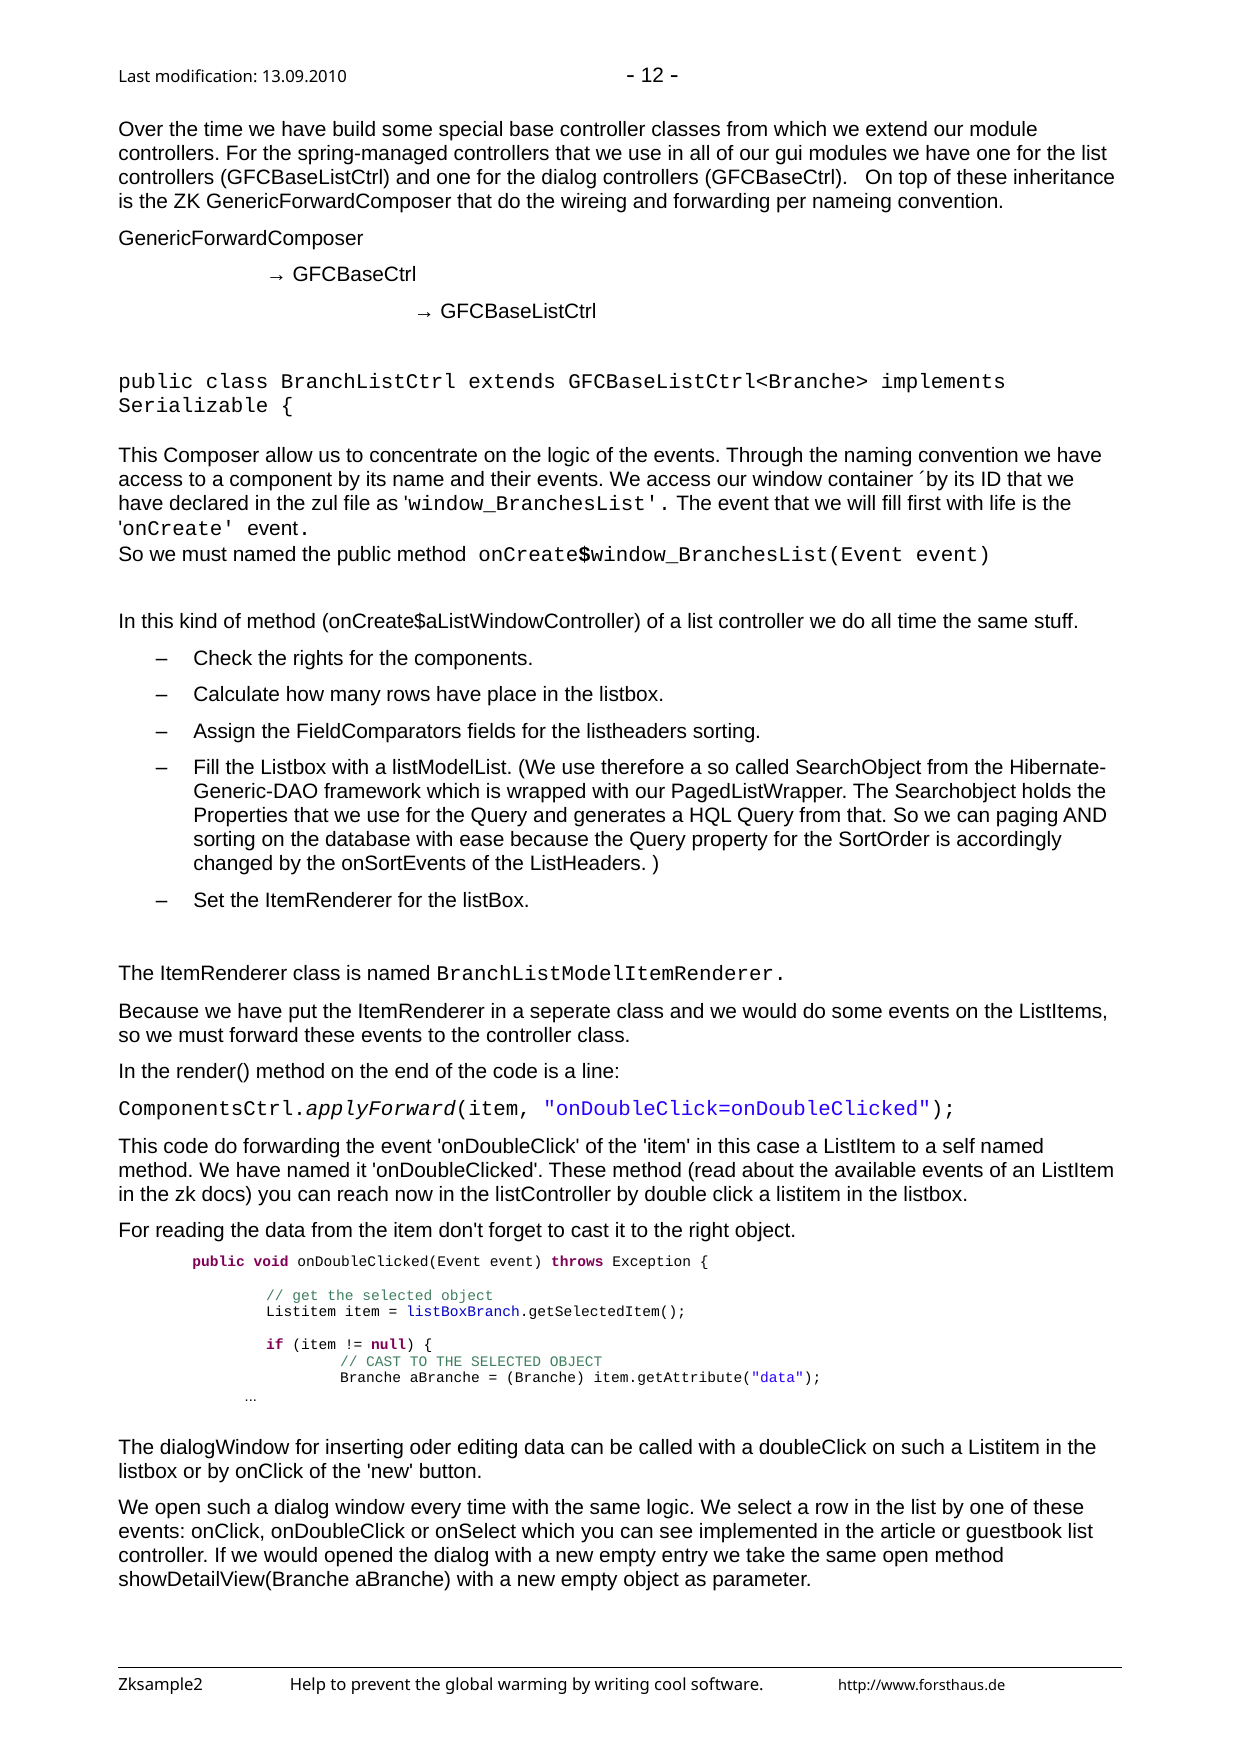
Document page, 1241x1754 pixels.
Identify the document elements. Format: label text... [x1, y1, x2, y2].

text → GFCBaseCtrl [118, 262, 1122, 286]
list Set the ItemRenderer for the listBox. [156, 888, 1122, 912]
text In this kind of method (onCreate$aListWindowController) of a list controller we do all time the same stuff. [118, 609, 1122, 633]
list Check the rights for the components. [156, 646, 1122, 669]
text Because we have put the ItemRenderer in a seperate class and we would do some events on the ListItems, so we must forward these events to the controller class. [118, 999, 1122, 1047]
text This Composer allow us to concentrate on the logic of the events. Through the naming convention we have access to a component by its name and their events. We access our window container ´by its ID that we have declared in the zul file as 'window_BranchesList'. The event that we will fill first with life is the 'onCreate' event. [118, 442, 1122, 542]
text This code do forwarding the event 'onDoubleClick' of the 'item' in this case a ListItem to a self named method. We have named it 'onDoubleClicked'. These method (read about the available events of an ListItem in the zk docs) you can reach now in the listController by double click a listitem in the listbox. [118, 1134, 1122, 1206]
text public void onDoubleClicked(Event event) throws Exception { [118, 1255, 1122, 1271]
list Assign the FieldComparators fields for the listheaders sorting. [156, 719, 1122, 743]
text ... [118, 1387, 1122, 1405]
text public class BranchListCtrl extends GFCBaseListCtrl<Branche> implements Serializable { [118, 371, 1122, 419]
text Over the time we have build some special base controller classes from which we extend our module controllers. For the spring-managed controllers that we use in all of our gui modules we have one for the list controllers (GFCBaseListCtrl) and one for the dialog controllers (GFCBaseCtrl). On top of these inheritance is the ZK GenericForwardComposer that do the wireing and forwarding per nameing convention. [118, 117, 1122, 213]
text GenericForwardComposer [118, 226, 1122, 249]
text → GFCBaseListCtrl [118, 298, 1122, 322]
text ComponentsCtrl.applyForward(item, "onDoubleClick=onDoubleClicked"); [118, 1098, 1122, 1121]
text if (item != null) { [118, 1337, 1122, 1354]
text In the render() method on the end of the code is a line: [118, 1059, 1122, 1085]
text For reading the data from the item don't forget to cast it to the right object. [118, 1218, 1122, 1242]
list Calculate how many rows have place in the listbox. [156, 682, 1122, 706]
text The ItemRenderer class is named BranchListModelItemRenderer. [118, 961, 1122, 986]
text So we must named the public method onCreate$window_BranchesList(Event event) [118, 542, 1122, 568]
text Branche aBranche = (Branche) item.getAttribute("data"); [118, 1371, 1122, 1387]
text The dialogWindow for inserting oder editing data can be called with a doubleClick on such a Listitem in the listbox or by onClick of the 'new' button. [118, 1434, 1122, 1482]
text Listitem item = listBoxBranch.getSelectedItem(); [118, 1304, 1122, 1321]
text // get the selected object [118, 1288, 1122, 1304]
text // CAST TO THE SELECTED OBJECT [118, 1354, 1122, 1371]
list Fill the Listbox with a listModelList. (We use therefore a so called SearchObject from the Hibernate-Generic-DAO framework which is wrapped with our PagedListWrapper. The Searchobject holds the Properties that we use for the Query and generates a HQL Query from that. So we can paging AND sorting on the database with ease because the Query property for the SortOrder is accordingly changed by the onSortEvents of the ListHeaders. ) [156, 755, 1122, 875]
text We open such a dialog window every time with the same logic. We select a row in the list by one of these events: onClick, onDoubleClick or onSelect which you can see implemented in the article or guestbook list controller. If we would opened the dialog with a new empty entry we take the same open method showDetailView(Branche aBranche) with a new empty object as parameter. [118, 1495, 1122, 1591]
